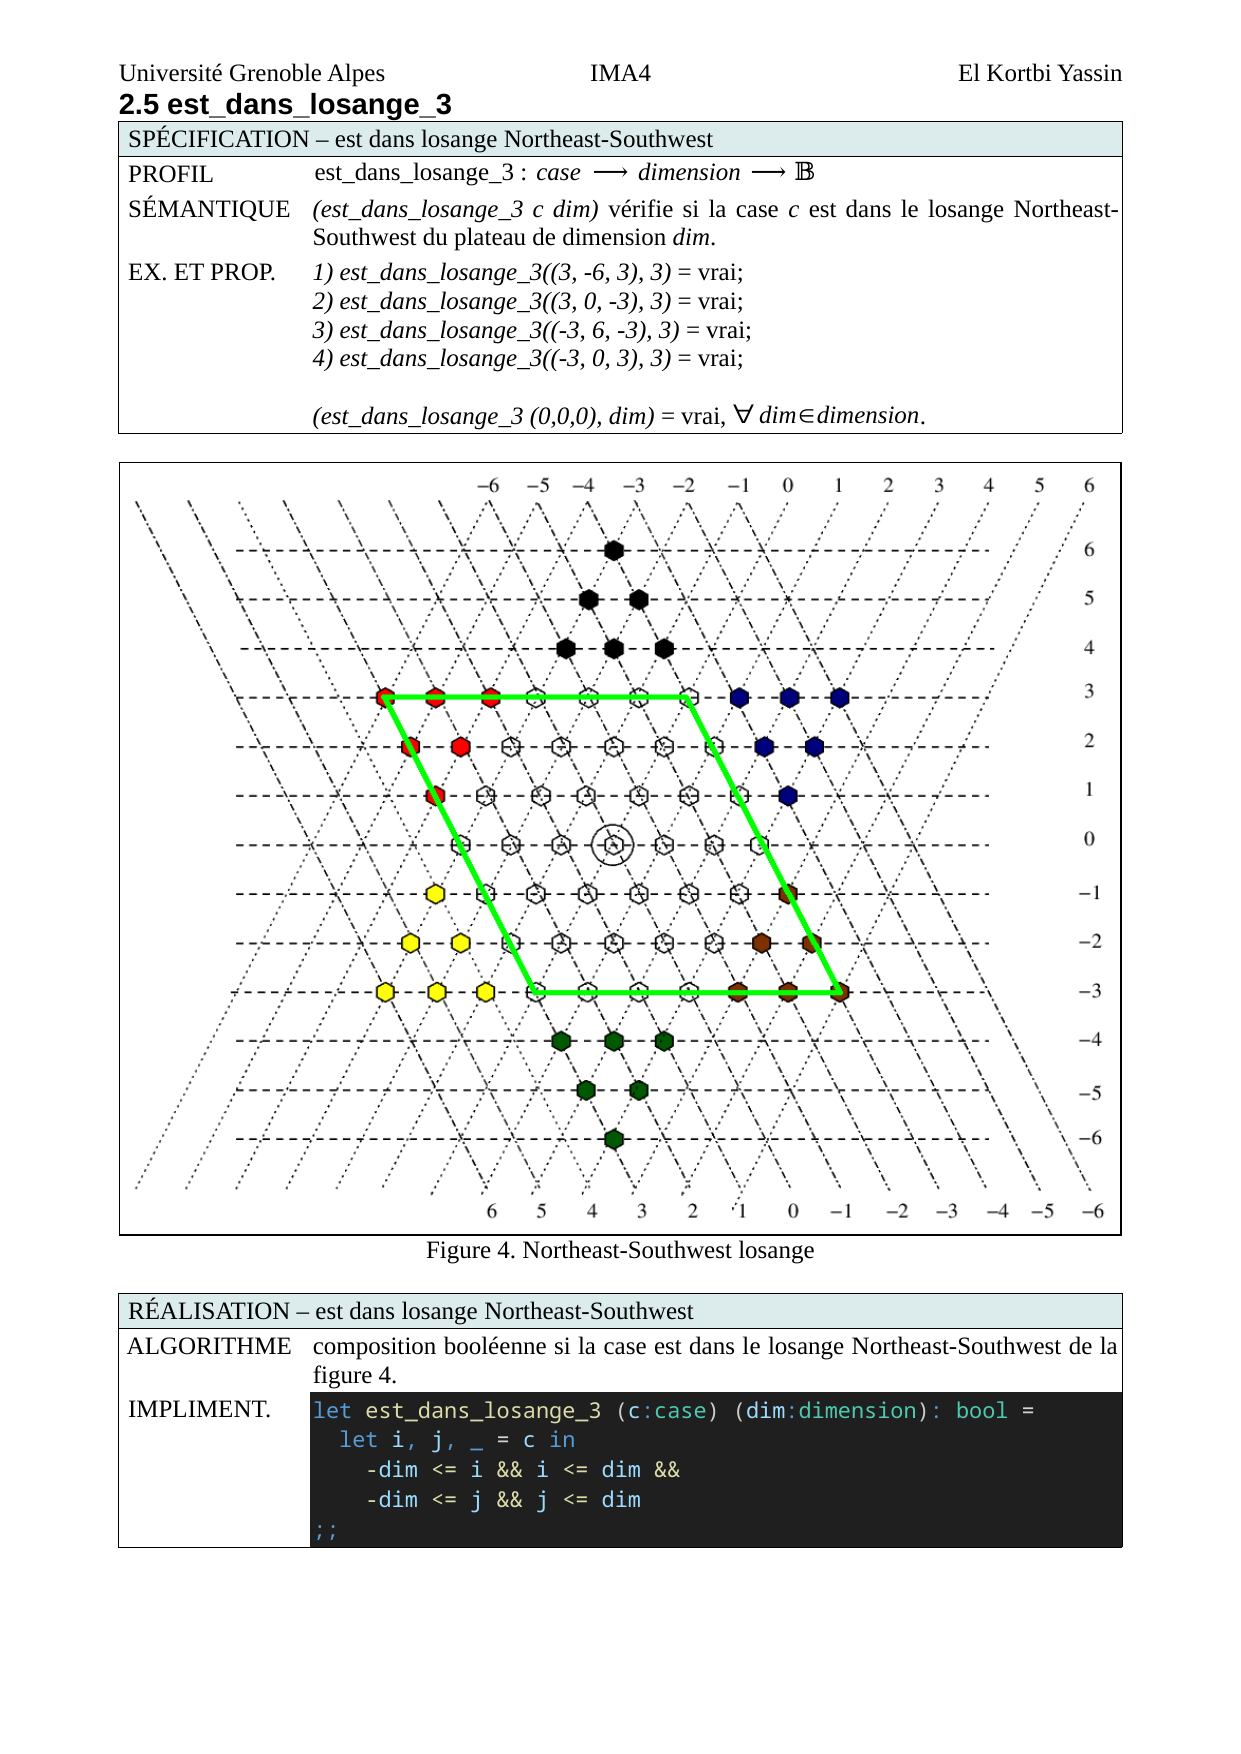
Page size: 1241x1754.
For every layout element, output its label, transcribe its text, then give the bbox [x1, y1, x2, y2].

table_cell (est_dans_losange_3 c dim) vérifie si la case c est dans le losange Northeast-Southwest du plateau de dimension dim. [309, 191, 1122, 254]
table_cell composition booléenne si la case est dans le losange Northeast-Southwest de la figure 4. [310, 1329, 1122, 1392]
table_cell EX. ET PROP. [119, 254, 309, 433]
table_cell PROFIL [119, 157, 309, 191]
text Figure 4. Northeast-Southwest losange [118, 1236, 1122, 1264]
table_cell ALGORITHME [119, 1329, 310, 1392]
table_cell let est_dans_losange_3 (c:case) (dim:dimension): bool = let i, j, _ = c in -dim <= i && i <= dim && -dim <= j && j <= dim ;; [310, 1392, 1122, 1547]
picture [123, 466, 1118, 1231]
subtitle 2.5 est_dans_losange_3 [118, 87, 1122, 121]
table_header SPÉCIFICATION – est dans losange Northeast-Southwest [119, 122, 1122, 156]
table_cell SÉMANTIQUE [119, 191, 309, 254]
table_cell IMPLIMENT. [119, 1392, 310, 1547]
table_header RÉALISATION – est dans losange Northeast-Southwest [119, 1294, 1122, 1328]
table_cell 1) est_dans_losange_3((3, -6, 3), 3) = vrai; 2) est_dans_losange_3((3, 0, -3), 3) = vrai; 3) est_dans_losange_3((-3, 6, -3), 3) = vrai; 4) est_dans_losange_3((-3, 0, 3), 3) = vrai; (est_dans_losange_3 (0,0,0), dim) = vrai, . [309, 254, 1122, 433]
table_cell [309, 157, 1122, 191]
